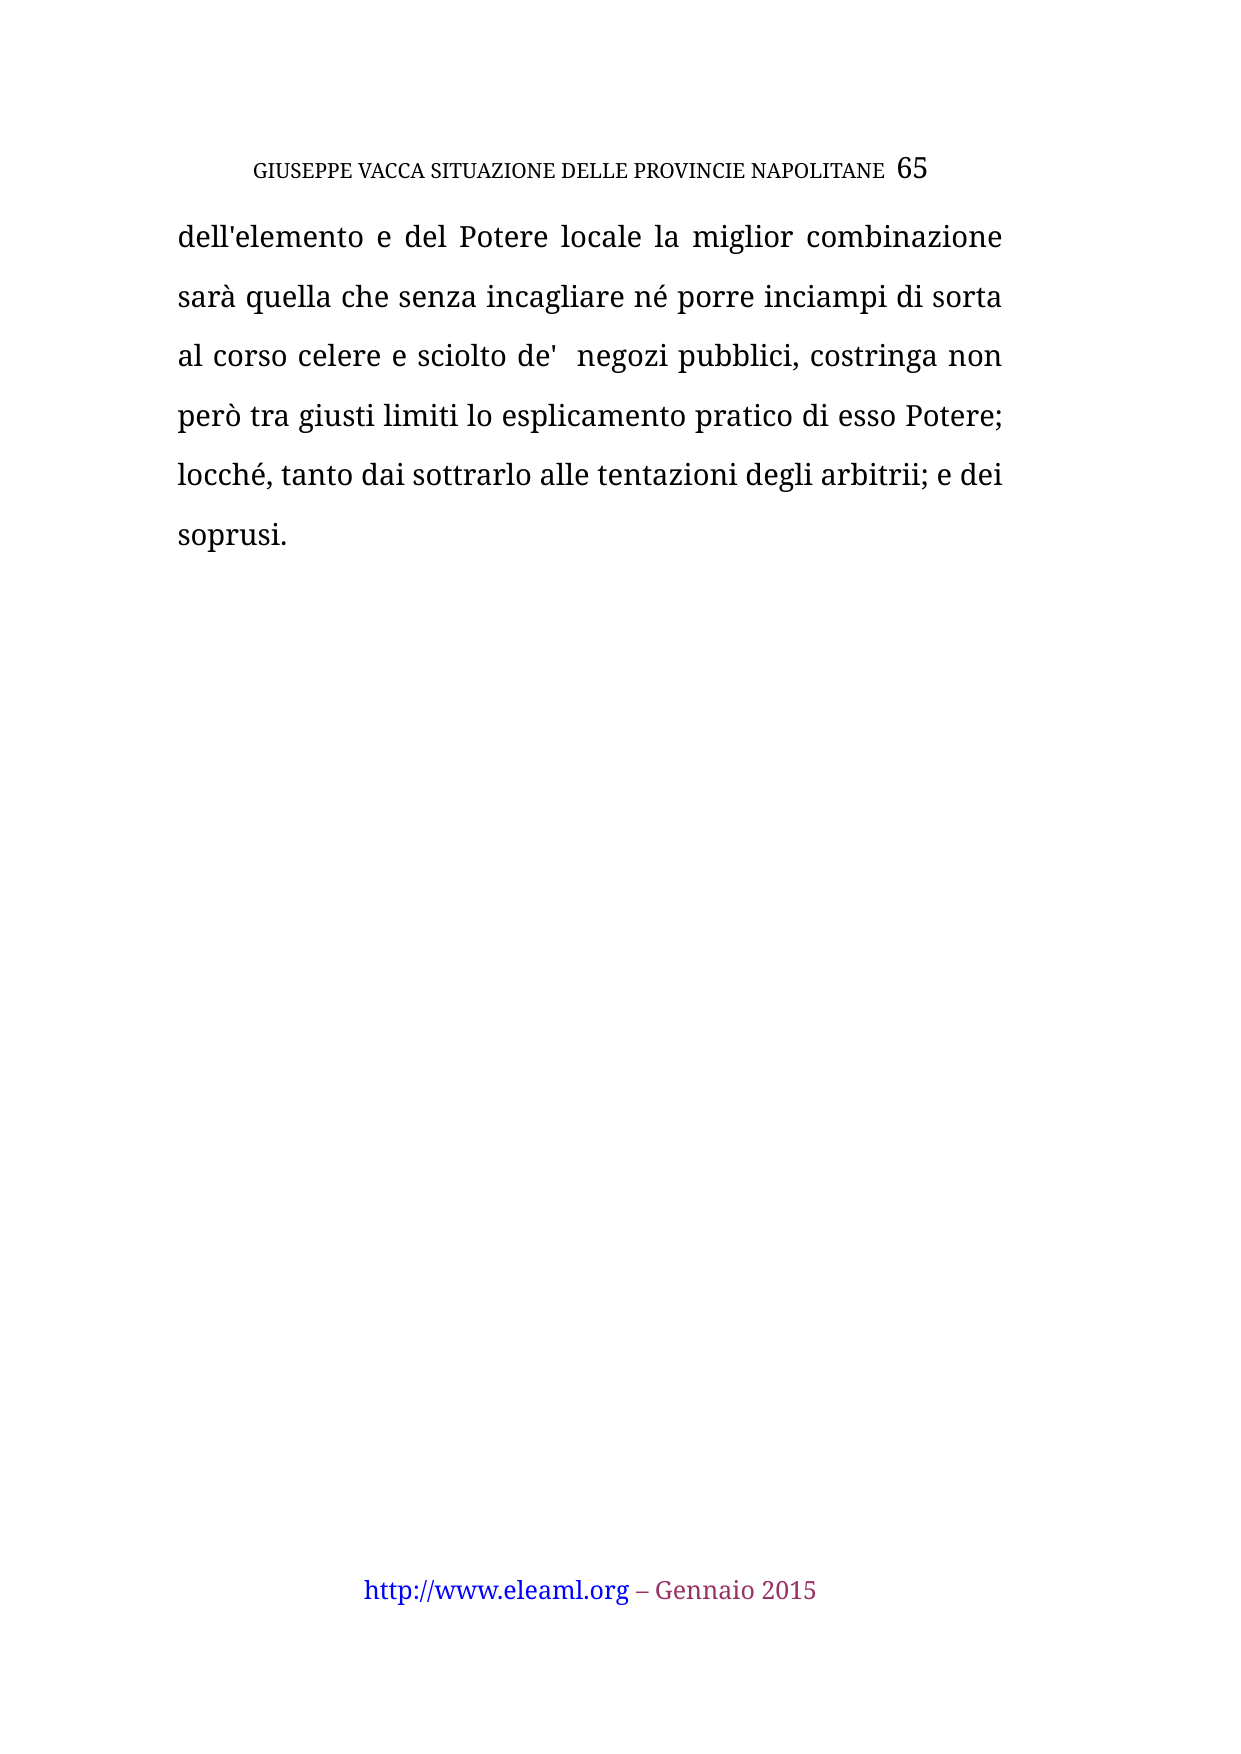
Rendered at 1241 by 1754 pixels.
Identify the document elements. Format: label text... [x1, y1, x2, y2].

text dell'elemento e del Potere locale la miglior combinazione sarà quella che senza incagliare né porre inciampi di sorta al corso celere e sciolto de' negozi pubblici, costringa non però tra giusti limiti lo esplicamento pratico di esso Potere; locché, tanto dai sottrarlo alle tentazioni degli arbitrii; e dei soprusi. [177, 217, 1004, 554]
